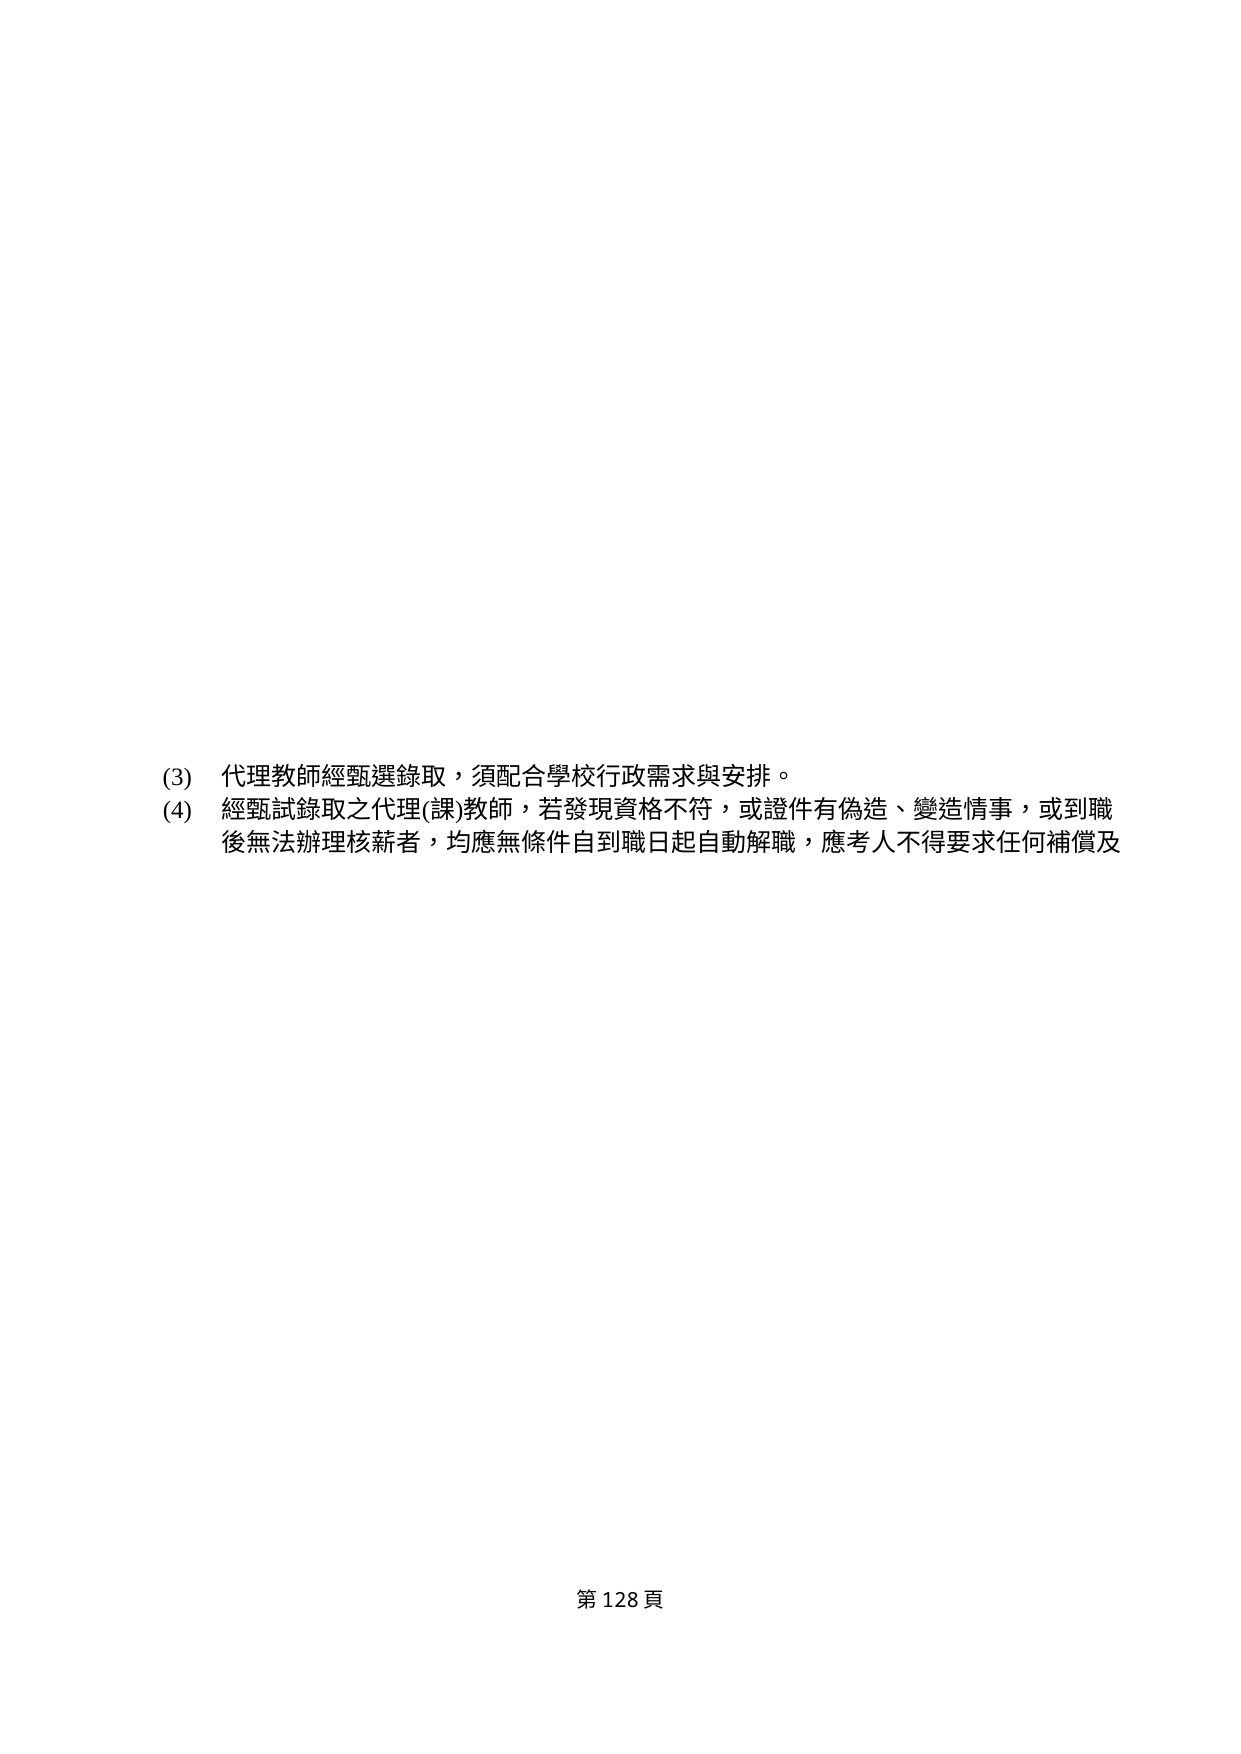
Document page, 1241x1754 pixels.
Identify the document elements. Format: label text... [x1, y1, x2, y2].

list 經甄試錄取之代理(課)教師，若發現資格不符，或證件有偽造、變造情事，或到職後無法辦理核薪者，均應無條件自到職日起自動解職，應考人不得要求任何補償及 [163, 792, 1122, 858]
list 代理教師經甄選錄取，須配合學校行政需求與安排。 [162, 758, 1122, 792]
